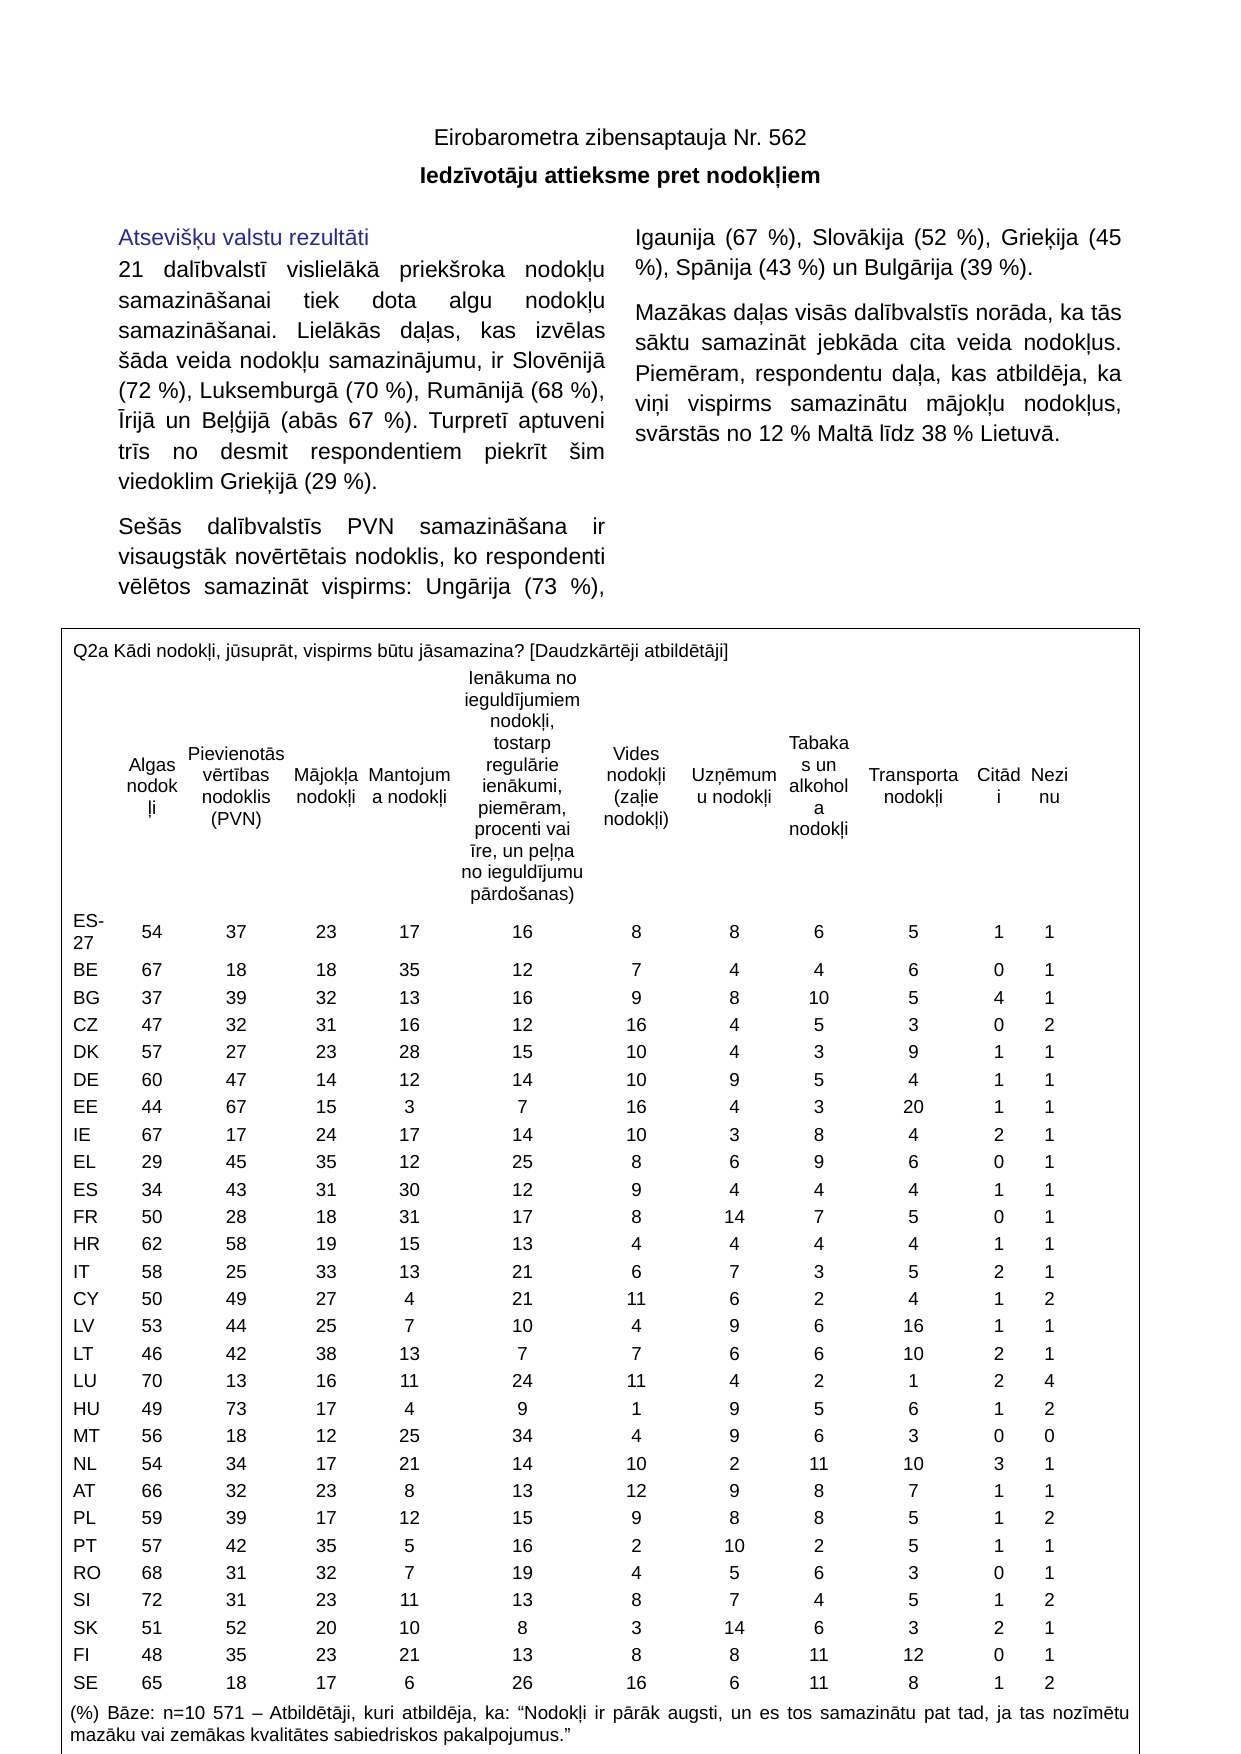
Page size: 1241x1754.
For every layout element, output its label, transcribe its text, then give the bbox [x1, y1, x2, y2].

table_cell NL [70, 1449, 122, 1477]
table_cell ES-27 [70, 907, 122, 956]
table_cell 4 [685, 1175, 783, 1203]
table_cell 31 [291, 1175, 361, 1203]
table_cell Pievienotās vērtības nodoklis (PVN) [182, 664, 291, 907]
table_cell 25 [291, 1313, 361, 1340]
table_cell 10 [783, 984, 854, 1011]
table_cell 23 [291, 1039, 361, 1066]
table_cell 21 [361, 1449, 457, 1477]
table_cell 6 [854, 1395, 972, 1422]
table_cell 16 [291, 1367, 361, 1394]
table_cell 1 [973, 1093, 1025, 1121]
table_cell DK [70, 1039, 122, 1066]
table_cell 1 [1025, 1203, 1074, 1230]
table_cell 14 [457, 1449, 587, 1477]
table_cell 32 [291, 984, 361, 1011]
table_cell 5 [361, 1532, 457, 1559]
table_cell Mājokļa nodokļi [291, 664, 361, 907]
table_cell 7 [587, 956, 685, 984]
table_cell 4 [587, 1313, 685, 1340]
table_cell 2 [1025, 1011, 1074, 1038]
table_cell 10 [587, 1039, 685, 1066]
table_cell 4 [361, 1395, 457, 1422]
table_cell 21 [361, 1641, 457, 1668]
table_cell 12 [457, 1011, 587, 1038]
table_cell 10 [854, 1340, 972, 1367]
table_cell 5 [854, 907, 972, 956]
table_cell 72 [122, 1586, 182, 1614]
table_cell 43 [182, 1175, 291, 1203]
table_cell 9 [685, 1313, 783, 1340]
table_cell 8 [587, 1586, 685, 1614]
table_cell 4 [973, 984, 1025, 1011]
table_cell 8 [587, 1148, 685, 1175]
table_cell 32 [291, 1559, 361, 1586]
table_cell 6 [685, 1340, 783, 1367]
table_cell 17 [291, 1449, 361, 1477]
table_cell 9 [854, 1039, 972, 1066]
table_cell 9 [587, 1504, 685, 1532]
table_cell 13 [457, 1586, 587, 1614]
table_cell 3 [685, 1121, 783, 1148]
table_cell 4 [854, 1175, 972, 1203]
table_cell 18 [182, 956, 291, 984]
table_cell 2 [973, 1258, 1025, 1285]
table_cell 4 [685, 1093, 783, 1121]
table_cell 8 [587, 1641, 685, 1668]
table_cell 44 [182, 1313, 291, 1340]
table_cell 9 [685, 1477, 783, 1504]
table_cell 23 [291, 1586, 361, 1614]
table_cell 16 [854, 1313, 972, 1340]
table_cell 4 [587, 1230, 685, 1258]
table_cell 67 [182, 1093, 291, 1121]
table_cell 34 [457, 1422, 587, 1449]
table_cell 14 [457, 1121, 587, 1148]
table_cell 18 [182, 1422, 291, 1449]
table_cell 28 [182, 1203, 291, 1230]
table_cell 7 [854, 1477, 972, 1504]
table_cell 4 [783, 956, 854, 984]
table_cell MT [70, 1422, 122, 1449]
table_cell 10 [854, 1449, 972, 1477]
table_cell 1 [1025, 1066, 1074, 1093]
table_cell 27 [291, 1285, 361, 1312]
table_cell 2 [973, 1340, 1025, 1367]
table_cell 16 [587, 1093, 685, 1121]
text (%) Bāze: n=10 571 – Atbildētāji, kuri atbildēja, ka: “Nodokļi ir pārāk augsti, un es tos samazinātu pat tad, ja tas nozīmētu mazāku vai zemākas kvalitātes sabiedriskos pakalpojumus.” [70, 1702, 1130, 1745]
table_cell 6 [854, 956, 972, 984]
table_cell 25 [457, 1148, 587, 1175]
table_cell 2 [1025, 1586, 1074, 1614]
table_cell 2 [1025, 1669, 1074, 1696]
table_cell 4 [854, 1285, 972, 1312]
table_cell [70, 664, 122, 907]
table_cell 31 [291, 1011, 361, 1038]
text Atsevišķu valstu rezultāti [118, 224, 605, 250]
table_cell 2 [783, 1532, 854, 1559]
table_cell Algas nodokļi [122, 664, 182, 907]
table_cell 10 [361, 1614, 457, 1641]
table_cell 16 [457, 984, 587, 1011]
table_cell 18 [291, 1203, 361, 1230]
table_cell 2 [587, 1532, 685, 1559]
table_cell 0 [973, 1422, 1025, 1449]
table_cell 0 [973, 1148, 1025, 1175]
table_cell 56 [122, 1422, 182, 1449]
table_cell Vides nodokļi (zaļie nodokļi) [587, 664, 685, 907]
table_cell ES [70, 1175, 122, 1203]
table_cell 9 [457, 1395, 587, 1422]
table_cell 12 [361, 1148, 457, 1175]
table_cell 5 [854, 1532, 972, 1559]
table_cell 16 [457, 1532, 587, 1559]
table_cell 10 [587, 1449, 685, 1477]
table_cell 12 [361, 1504, 457, 1532]
table_cell 9 [685, 1422, 783, 1449]
table_cell 52 [182, 1614, 291, 1641]
table_cell 18 [182, 1669, 291, 1696]
table_cell 4 [361, 1285, 457, 1312]
table_header Q2a Kādi nodokļi, jūsuprāt, vispirms būtu jāsamazina? [Daudzkārtēji atbildētāji] [70, 637, 1074, 664]
table_cell 30 [361, 1175, 457, 1203]
table_cell 67 [122, 1121, 182, 1148]
table_cell 34 [122, 1175, 182, 1203]
table_cell 4 [685, 1039, 783, 1066]
table_cell 12 [457, 956, 587, 984]
table_cell PL [70, 1504, 122, 1532]
table_cell 16 [361, 1011, 457, 1038]
table_cell 1 [973, 1395, 1025, 1422]
table_cell 8 [685, 907, 783, 956]
table_cell 53 [122, 1313, 182, 1340]
table_cell 4 [685, 1230, 783, 1258]
table_cell 17 [291, 1395, 361, 1422]
table_cell 23 [291, 1641, 361, 1668]
table_cell 0 [973, 1559, 1025, 1586]
table_cell 11 [783, 1641, 854, 1668]
table_cell 5 [854, 1258, 972, 1285]
table_cell 13 [457, 1230, 587, 1258]
table_cell 7 [783, 1203, 854, 1230]
table_cell 1 [1025, 1258, 1074, 1285]
table_cell 11 [361, 1367, 457, 1394]
table_cell 4 [587, 1559, 685, 1586]
table_cell 2 [973, 1614, 1025, 1641]
table_cell RO [70, 1559, 122, 1586]
table_cell 1 [973, 1066, 1025, 1093]
table_cell 1 [1025, 1093, 1074, 1121]
table_cell 58 [182, 1230, 291, 1258]
table_cell 1 [973, 1504, 1025, 1532]
table_cell 73 [182, 1395, 291, 1422]
table_cell 17 [457, 1203, 587, 1230]
table_cell 32 [182, 1011, 291, 1038]
table_cell 1 [973, 1532, 1025, 1559]
table_cell 17 [361, 907, 457, 956]
table_cell 35 [291, 1148, 361, 1175]
table_cell FI [70, 1641, 122, 1668]
table_cell 20 [291, 1614, 361, 1641]
table_cell 68 [122, 1559, 182, 1586]
table_cell 1 [973, 1586, 1025, 1614]
table_cell 3 [783, 1258, 854, 1285]
table_cell 25 [182, 1258, 291, 1285]
table_cell 47 [182, 1066, 291, 1093]
table_cell 0 [973, 956, 1025, 984]
table_cell 5 [783, 1066, 854, 1093]
table_cell 7 [457, 1093, 587, 1121]
table_cell 4 [854, 1121, 972, 1148]
table_cell 1 [854, 1367, 972, 1394]
table_cell IT [70, 1258, 122, 1285]
table_cell 29 [122, 1148, 182, 1175]
table_cell 15 [361, 1230, 457, 1258]
table_cell 17 [182, 1121, 291, 1148]
table_cell 35 [291, 1532, 361, 1559]
table_cell 6 [685, 1285, 783, 1312]
table_cell 49 [122, 1395, 182, 1422]
table_cell 66 [122, 1477, 182, 1504]
table_cell 35 [361, 956, 457, 984]
table_cell 3 [854, 1614, 972, 1641]
table_cell 4 [685, 956, 783, 984]
table_cell 1 [973, 1230, 1025, 1258]
text 21 dalībvalstī vislielākā priekšroka nodokļu samazināšanai tiek dota algu nodokļu samazināšanai. Lielākās daļas, kas izvēlas šāda veida nodokļu samazinājumu, ir Slovēnijā (72 %), Luksemburgā (70 %), Rumānijā (68 %), Īrijā un Beļģijā (abās 67 %). Turpretī aptuveni trīs no desmit respondentiem piekrīt šim viedoklim Grieķijā (29 %). [118, 256, 605, 494]
table_cell 3 [854, 1422, 972, 1449]
table_cell 3 [973, 1449, 1025, 1477]
table_cell 21 [457, 1258, 587, 1285]
table_cell 1 [1025, 1559, 1074, 1586]
table_cell 12 [361, 1066, 457, 1093]
table_cell 8 [783, 1121, 854, 1148]
table_cell 13 [361, 1258, 457, 1285]
table_cell PT [70, 1532, 122, 1559]
table_cell 28 [361, 1039, 457, 1066]
table_cell 23 [291, 1477, 361, 1504]
table_cell 11 [783, 1669, 854, 1696]
table_cell 48 [122, 1641, 182, 1668]
table_cell 4 [685, 1367, 783, 1394]
table_cell 1 [973, 1669, 1025, 1696]
table_cell 0 [973, 1641, 1025, 1668]
table_cell 3 [361, 1093, 457, 1121]
table_cell 1 [1025, 1313, 1074, 1340]
table_cell 4 [854, 1230, 972, 1258]
table_cell 3 [783, 1093, 854, 1121]
table_cell 11 [587, 1285, 685, 1312]
table_cell IE [70, 1121, 122, 1148]
table_cell 59 [122, 1504, 182, 1532]
table_cell 5 [854, 1586, 972, 1614]
table_cell 9 [587, 984, 685, 1011]
table_cell 37 [182, 907, 291, 956]
text Mazākas daļas visās dalībvalstīs norāda, ka tās sāktu samazināt jebkāda cita veida nodokļus. Piemēram, respondentu daļa, kas atbildēja, ka viņi vispirms samazinātu mājokļu nodokļus, svārstās no 12 % Maltā līdz 38 % Lietuvā. [635, 299, 1122, 446]
table_cell CY [70, 1285, 122, 1312]
table_cell 26 [457, 1669, 587, 1696]
table_cell 2 [1025, 1395, 1074, 1422]
table_cell 9 [685, 1395, 783, 1422]
text Igaunija (67 %), Slovākija (52 %), Grieķija (45 %), Spānija (43 %) un Bulgārija (39 %). [635, 224, 1122, 281]
table_cell 1 [1025, 1641, 1074, 1668]
table_cell Transporta nodokļi [854, 664, 972, 907]
table_cell 51 [122, 1614, 182, 1641]
table_cell 14 [457, 1066, 587, 1093]
table_cell 6 [361, 1669, 457, 1696]
table_cell 8 [783, 1504, 854, 1532]
table_cell 57 [122, 1532, 182, 1559]
table_cell 23 [291, 907, 361, 956]
table_cell 12 [854, 1641, 972, 1668]
table_cell 14 [685, 1203, 783, 1230]
table_cell 44 [122, 1093, 182, 1121]
table_cell AT [70, 1477, 122, 1504]
table_cell 11 [361, 1586, 457, 1614]
table_cell 4 [783, 1175, 854, 1203]
table_cell 7 [361, 1559, 457, 1586]
table_cell 17 [291, 1669, 361, 1696]
table_cell 8 [457, 1614, 587, 1641]
table_cell 31 [361, 1203, 457, 1230]
table_cell DE [70, 1066, 122, 1093]
table_cell 20 [854, 1093, 972, 1121]
table_cell 13 [457, 1641, 587, 1668]
table_cell 5 [783, 1011, 854, 1038]
table_cell 1 [1025, 1175, 1074, 1203]
text Sešās dalībvalstīs PVN samazināšana ir visaugstāk novērtētais nodoklis, ko respondenti vēlētos samazināt vispirms: Ungārija (73 %), [118, 513, 605, 599]
table_cell 49 [182, 1285, 291, 1312]
table_cell 21 [457, 1285, 587, 1312]
table_cell 1 [1025, 907, 1074, 956]
table_cell 17 [291, 1504, 361, 1532]
table_cell 39 [182, 984, 291, 1011]
table_cell 6 [783, 1559, 854, 1586]
table_cell 70 [122, 1367, 182, 1394]
table_cell 19 [457, 1559, 587, 1586]
table_cell 5 [685, 1559, 783, 1586]
table_cell Uzņēmumu nodokļi [685, 664, 783, 907]
table_cell LU [70, 1367, 122, 1394]
table_cell Citādi [973, 664, 1025, 907]
table_cell 5 [854, 1504, 972, 1532]
table_cell SI [70, 1586, 122, 1614]
table_cell 8 [685, 1641, 783, 1668]
table_cell 8 [587, 1203, 685, 1230]
table_cell 12 [291, 1422, 361, 1449]
table_cell 16 [457, 907, 587, 956]
table_cell 9 [685, 1066, 783, 1093]
table_cell 1 [1025, 1532, 1074, 1559]
table_cell 38 [291, 1340, 361, 1367]
table_cell 0 [973, 1203, 1025, 1230]
table_cell 11 [587, 1367, 685, 1394]
table_cell 17 [361, 1121, 457, 1148]
table_cell 11 [783, 1449, 854, 1477]
table_cell 65 [122, 1669, 182, 1696]
table_cell 7 [685, 1258, 783, 1285]
table_cell 47 [122, 1011, 182, 1038]
table_cell 3 [854, 1011, 972, 1038]
table_cell 15 [457, 1039, 587, 1066]
table_cell 1 [1025, 1121, 1074, 1148]
table_cell 14 [685, 1614, 783, 1641]
table_cell 35 [182, 1641, 291, 1668]
table_cell 10 [587, 1066, 685, 1093]
table_cell 24 [457, 1367, 587, 1394]
table_cell BE [70, 956, 122, 984]
table_cell LT [70, 1340, 122, 1367]
table_cell 16 [587, 1011, 685, 1038]
table_cell 67 [122, 956, 182, 984]
table_cell 31 [182, 1559, 291, 1586]
table_cell 16 [587, 1669, 685, 1696]
table_cell 2 [973, 1367, 1025, 1394]
table_cell 1 [973, 1285, 1025, 1312]
table_cell EL [70, 1148, 122, 1175]
table_cell 1 [1025, 1230, 1074, 1258]
table_cell Nezinu [1025, 664, 1074, 907]
table_cell 6 [854, 1148, 972, 1175]
table_cell 4 [685, 1011, 783, 1038]
table_cell 24 [291, 1121, 361, 1148]
table_cell 57 [122, 1039, 182, 1066]
table_cell 2 [783, 1285, 854, 1312]
table_cell 3 [587, 1614, 685, 1641]
table_cell 1 [1025, 1449, 1074, 1477]
table_cell 2 [1025, 1285, 1074, 1312]
table_cell 5 [854, 1203, 972, 1230]
table_cell 1 [973, 1313, 1025, 1340]
table_cell 6 [685, 1148, 783, 1175]
table_cell 60 [122, 1066, 182, 1093]
table_cell 4 [783, 1230, 854, 1258]
table_cell 10 [587, 1121, 685, 1148]
table_cell 12 [587, 1477, 685, 1504]
table_cell 2 [1025, 1504, 1074, 1532]
table_cell 2 [973, 1121, 1025, 1148]
table_cell 5 [783, 1395, 854, 1422]
table_cell 10 [457, 1313, 587, 1340]
table_cell CZ [70, 1011, 122, 1038]
table_cell 1 [1025, 1614, 1074, 1641]
table_cell SE [70, 1669, 122, 1696]
table_cell 4 [854, 1066, 972, 1093]
table_cell 58 [122, 1258, 182, 1285]
table_cell 8 [854, 1669, 972, 1696]
table_cell 1 [587, 1395, 685, 1422]
table_cell 1 [1025, 1039, 1074, 1066]
table_cell 8 [783, 1477, 854, 1504]
table_cell 3 [783, 1039, 854, 1066]
table_cell 6 [783, 1614, 854, 1641]
table_cell 42 [182, 1340, 291, 1367]
table_cell Tabakas un alkohola nodokļi [783, 664, 854, 907]
table_cell 4 [587, 1422, 685, 1449]
table_cell 7 [587, 1340, 685, 1367]
table_cell 13 [182, 1367, 291, 1394]
table_cell 4 [783, 1586, 854, 1614]
table_cell LV [70, 1313, 122, 1340]
table_cell 10 [685, 1532, 783, 1559]
table_cell 13 [361, 1340, 457, 1367]
table_cell 6 [783, 1340, 854, 1367]
table_cell 39 [182, 1504, 291, 1532]
table_cell 15 [457, 1504, 587, 1532]
table_cell 27 [182, 1039, 291, 1066]
table_cell 6 [783, 907, 854, 956]
table_cell 1 [1025, 1340, 1074, 1367]
table_cell 1 [1025, 1148, 1074, 1175]
table_cell 9 [587, 1175, 685, 1203]
table_cell 6 [685, 1669, 783, 1696]
table_cell 8 [685, 984, 783, 1011]
table_cell 7 [685, 1586, 783, 1614]
table_cell 19 [291, 1230, 361, 1258]
table_cell EE [70, 1093, 122, 1121]
table_cell 54 [122, 907, 182, 956]
table_cell Ienākuma no ieguldījumiem nodokļi, tostarp regulārie ienākumi, piemēram, procenti vai īre, un peļņa no ieguldījumu pārdošanas) [457, 664, 587, 907]
table_cell 33 [291, 1258, 361, 1285]
table_cell SK [70, 1614, 122, 1641]
table_cell 2 [685, 1449, 783, 1477]
table_cell 1 [1025, 1477, 1074, 1504]
table_cell 0 [1025, 1422, 1074, 1449]
table_cell 5 [854, 984, 972, 1011]
table_cell 1 [973, 907, 1025, 956]
table_cell HU [70, 1395, 122, 1422]
table_cell 37 [122, 984, 182, 1011]
table_cell 6 [587, 1258, 685, 1285]
table_cell 13 [361, 984, 457, 1011]
table_cell 9 [783, 1148, 854, 1175]
table_cell 14 [291, 1066, 361, 1093]
table_cell 1 [973, 1039, 1025, 1066]
table_cell 1 [1025, 956, 1074, 984]
table_cell FR [70, 1203, 122, 1230]
table_cell 1 [1025, 984, 1074, 1011]
table_cell 54 [122, 1449, 182, 1477]
table_cell 1 [973, 1175, 1025, 1203]
table_cell 45 [182, 1148, 291, 1175]
table_cell 46 [122, 1340, 182, 1367]
table_cell 12 [457, 1175, 587, 1203]
table_cell 8 [587, 907, 685, 956]
table_cell 0 [973, 1011, 1025, 1038]
table_cell HR [70, 1230, 122, 1258]
table_cell 42 [182, 1532, 291, 1559]
table_cell 4 [1025, 1367, 1074, 1394]
table_cell 6 [783, 1422, 854, 1449]
table_cell 2 [783, 1367, 854, 1394]
table_cell 62 [122, 1230, 182, 1258]
table_cell 7 [457, 1340, 587, 1367]
table_cell 15 [291, 1093, 361, 1121]
table_cell 25 [361, 1422, 457, 1449]
table_cell 6 [783, 1313, 854, 1340]
table_cell 8 [685, 1504, 783, 1532]
table_cell 3 [854, 1559, 972, 1586]
table_cell BG [70, 984, 122, 1011]
table_cell Mantojuma nodokļi [361, 664, 457, 907]
table_cell 18 [291, 956, 361, 984]
table_cell 13 [457, 1477, 587, 1504]
table_cell 1 [973, 1477, 1025, 1504]
table_cell 34 [182, 1449, 291, 1477]
table_cell 50 [122, 1285, 182, 1312]
table_cell 7 [361, 1313, 457, 1340]
table_cell 32 [182, 1477, 291, 1504]
table_cell 31 [182, 1586, 291, 1614]
table_cell 50 [122, 1203, 182, 1230]
table_cell 8 [361, 1477, 457, 1504]
